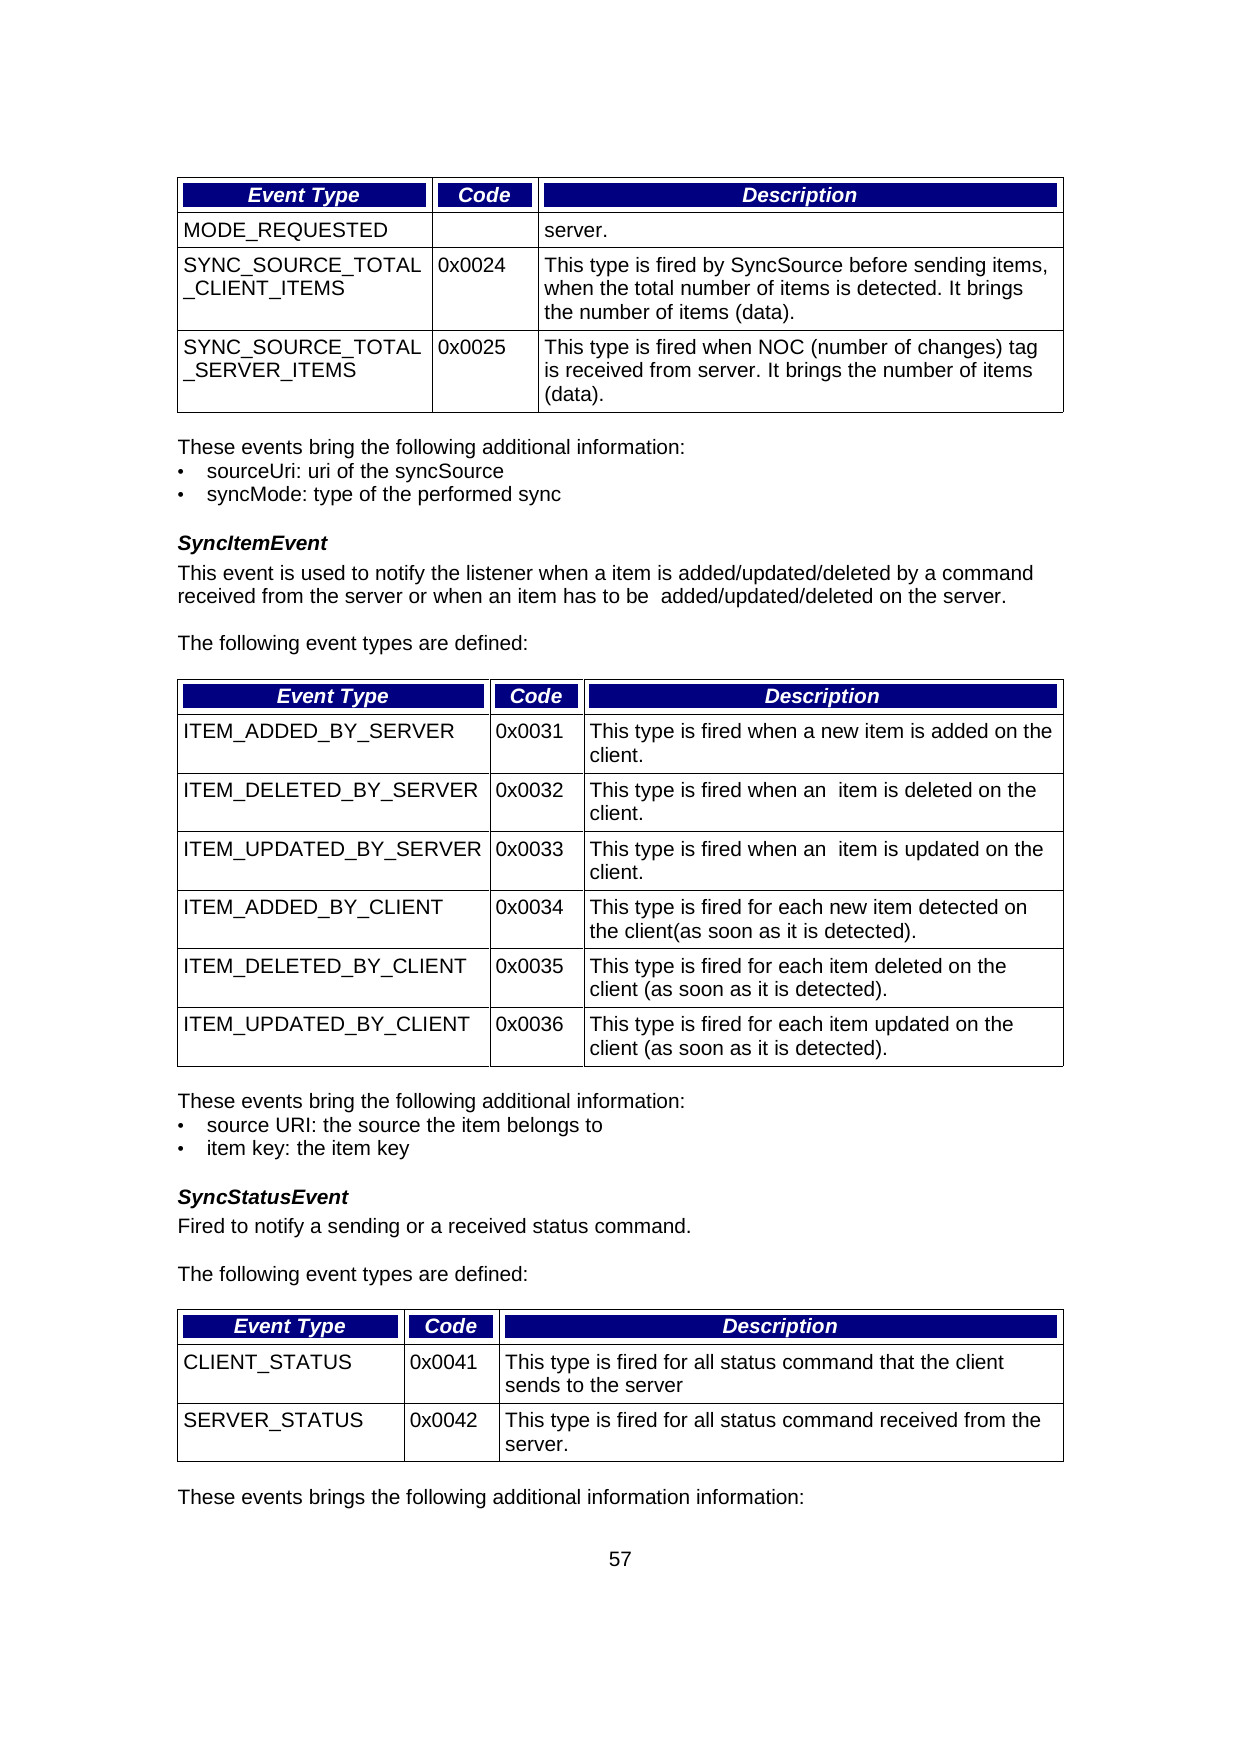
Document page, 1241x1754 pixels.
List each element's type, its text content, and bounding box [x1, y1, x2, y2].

table_cell MODE_REQUESTED [178, 213, 432, 247]
table_cell server. [539, 213, 1063, 247]
table_cell This type is fired when an item is deleted on the client. [585, 774, 1063, 831]
table_cell 0x0042 [405, 1404, 499, 1461]
table_cell ITEM_ADDED_BY_SERVER [178, 715, 489, 773]
table_cell This type is fired when a new item is added on the client. [585, 715, 1063, 773]
table_cell 0x0036 [491, 1008, 583, 1066]
table_cell 0x0034 [491, 891, 583, 948]
text The following event types are defined: [177, 1262, 1063, 1286]
text These events bring the following additional information: [177, 436, 1063, 459]
table_cell CLIENT_STATUS [178, 1345, 404, 1403]
table_header Code [405, 1310, 499, 1344]
table_header Event Type [178, 1310, 404, 1344]
table_cell This type is fired for all status command received from the server. [500, 1404, 1063, 1461]
table_cell 0x0032 [491, 774, 583, 831]
list source URI: the source the item belongs to [177, 1113, 1063, 1137]
text Fired to notify a sending or a received status command. [177, 1215, 1063, 1238]
table_cell This type is fired for each item deleted on the client (as soon as it is detected). [585, 949, 1063, 1007]
table_cell This type is fired when NOC (number of changes) tag is received from server. It brings the number of items (data). [539, 331, 1063, 412]
table_cell This type is fired when an item is updated on the client. [585, 832, 1063, 890]
table_header Description [539, 178, 1063, 212]
table_cell This type is fired for each new item detected on the client(as soon as it is detected). [585, 891, 1063, 948]
list syncMode: type of the performed sync [177, 483, 1063, 506]
text The following event types are defined: [177, 632, 1063, 655]
table_header Description [585, 680, 1063, 714]
list sourceUri: uri of the syncSource [177, 459, 1063, 483]
table_cell This type is fired for all status command that the client sends to the server [500, 1345, 1063, 1403]
table_header Code [433, 178, 538, 212]
table_header Description [500, 1310, 1063, 1344]
subtitle SyncStatusEvent [177, 1185, 1063, 1209]
table_cell This type is fired by SyncSource before sending items, when the total number of items is detected. It brings the number of items (data). [539, 248, 1063, 330]
table_cell ITEM_DELETED_BY_CLIENT [178, 949, 489, 1007]
table_cell ITEM_UPDATED_BY_SERVER [178, 832, 489, 890]
table_cell SERVER_STATUS [178, 1404, 404, 1461]
table_cell This type is fired for each item updated on the client (as soon as it is detected). [585, 1008, 1063, 1066]
table_cell 0x0025 [433, 331, 538, 412]
table_header Code [491, 680, 583, 714]
table_header Event Type [178, 178, 432, 212]
subtitle SyncItemEvent [177, 531, 1063, 555]
table_cell 0x0035 [491, 949, 583, 1007]
table_cell ITEM_UPDATED_BY_CLIENT [178, 1008, 489, 1066]
table_cell 0x0033 [491, 832, 583, 890]
table_cell [433, 213, 538, 247]
table_cell SYNC_SOURCE_TOTAL_SERVER_ITEMS [178, 331, 432, 412]
table_cell 0x0024 [433, 248, 538, 330]
text These events bring the following additional information: [177, 1089, 1063, 1113]
list item key: the item key [177, 1137, 1063, 1160]
table_cell 0x0031 [491, 715, 583, 773]
table_cell SYNC_SOURCE_TOTAL_CLIENT_ITEMS [178, 248, 432, 330]
table_cell ITEM_ADDED_BY_CLIENT [178, 891, 489, 948]
text These events brings the following additional information information: [177, 1485, 1063, 1509]
table_cell 0x0041 [405, 1345, 499, 1403]
table_cell ITEM_DELETED_BY_SERVER [178, 774, 489, 831]
table_header Event Type [178, 680, 489, 714]
text This event is used to notify the listener when a item is added/updated/deleted by a command received from the server or when an item has to be added/updated/deleted on the server. [177, 561, 1063, 608]
